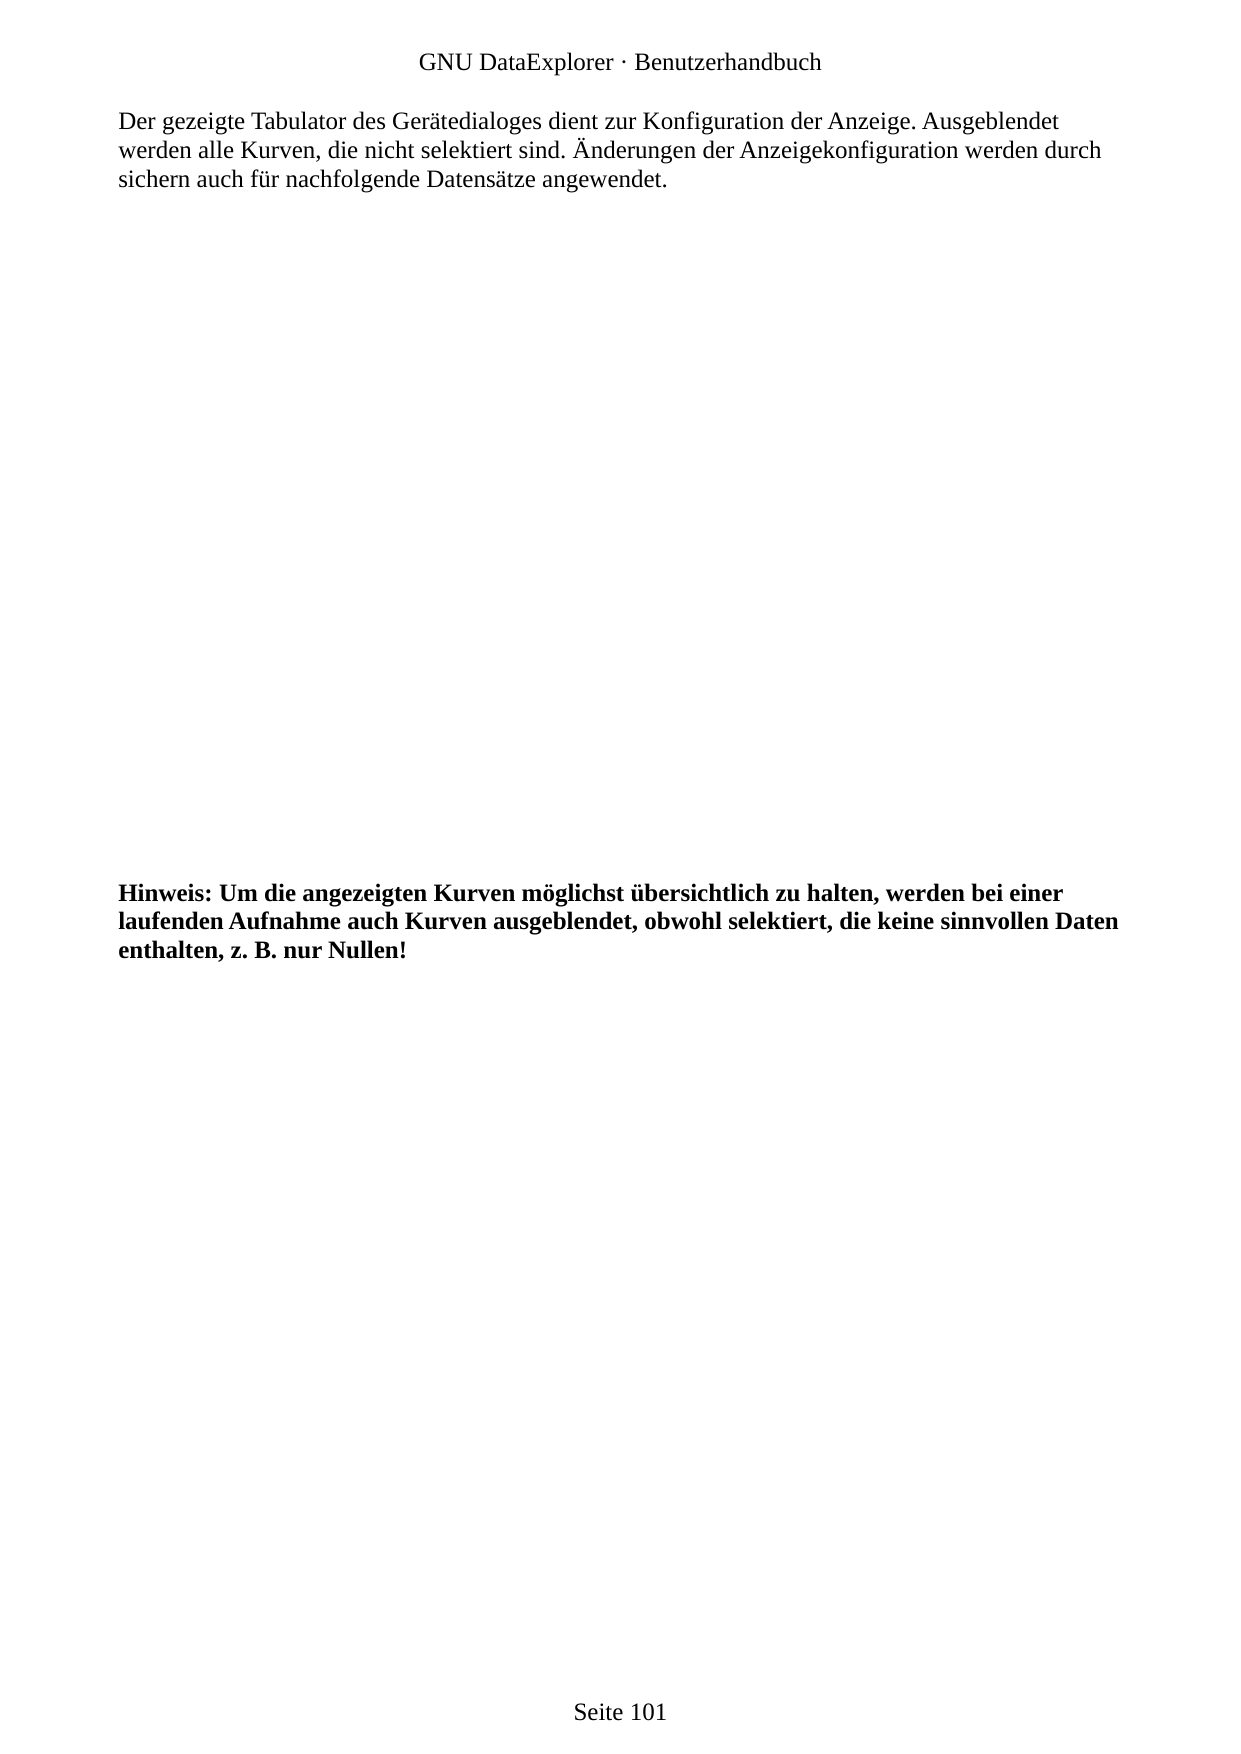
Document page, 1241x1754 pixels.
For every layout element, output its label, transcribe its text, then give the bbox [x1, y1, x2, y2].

text Der gezeigte Tabulator des Gerätedialoges dient zur Konfiguration der Anzeige. Ausgeblendet werden alle Kurven, die nicht selektiert sind. Änderungen der Anzeigekonfiguration werden durch sichern auch für nachfolgende Datensätze angewendet. [118, 106, 1122, 192]
